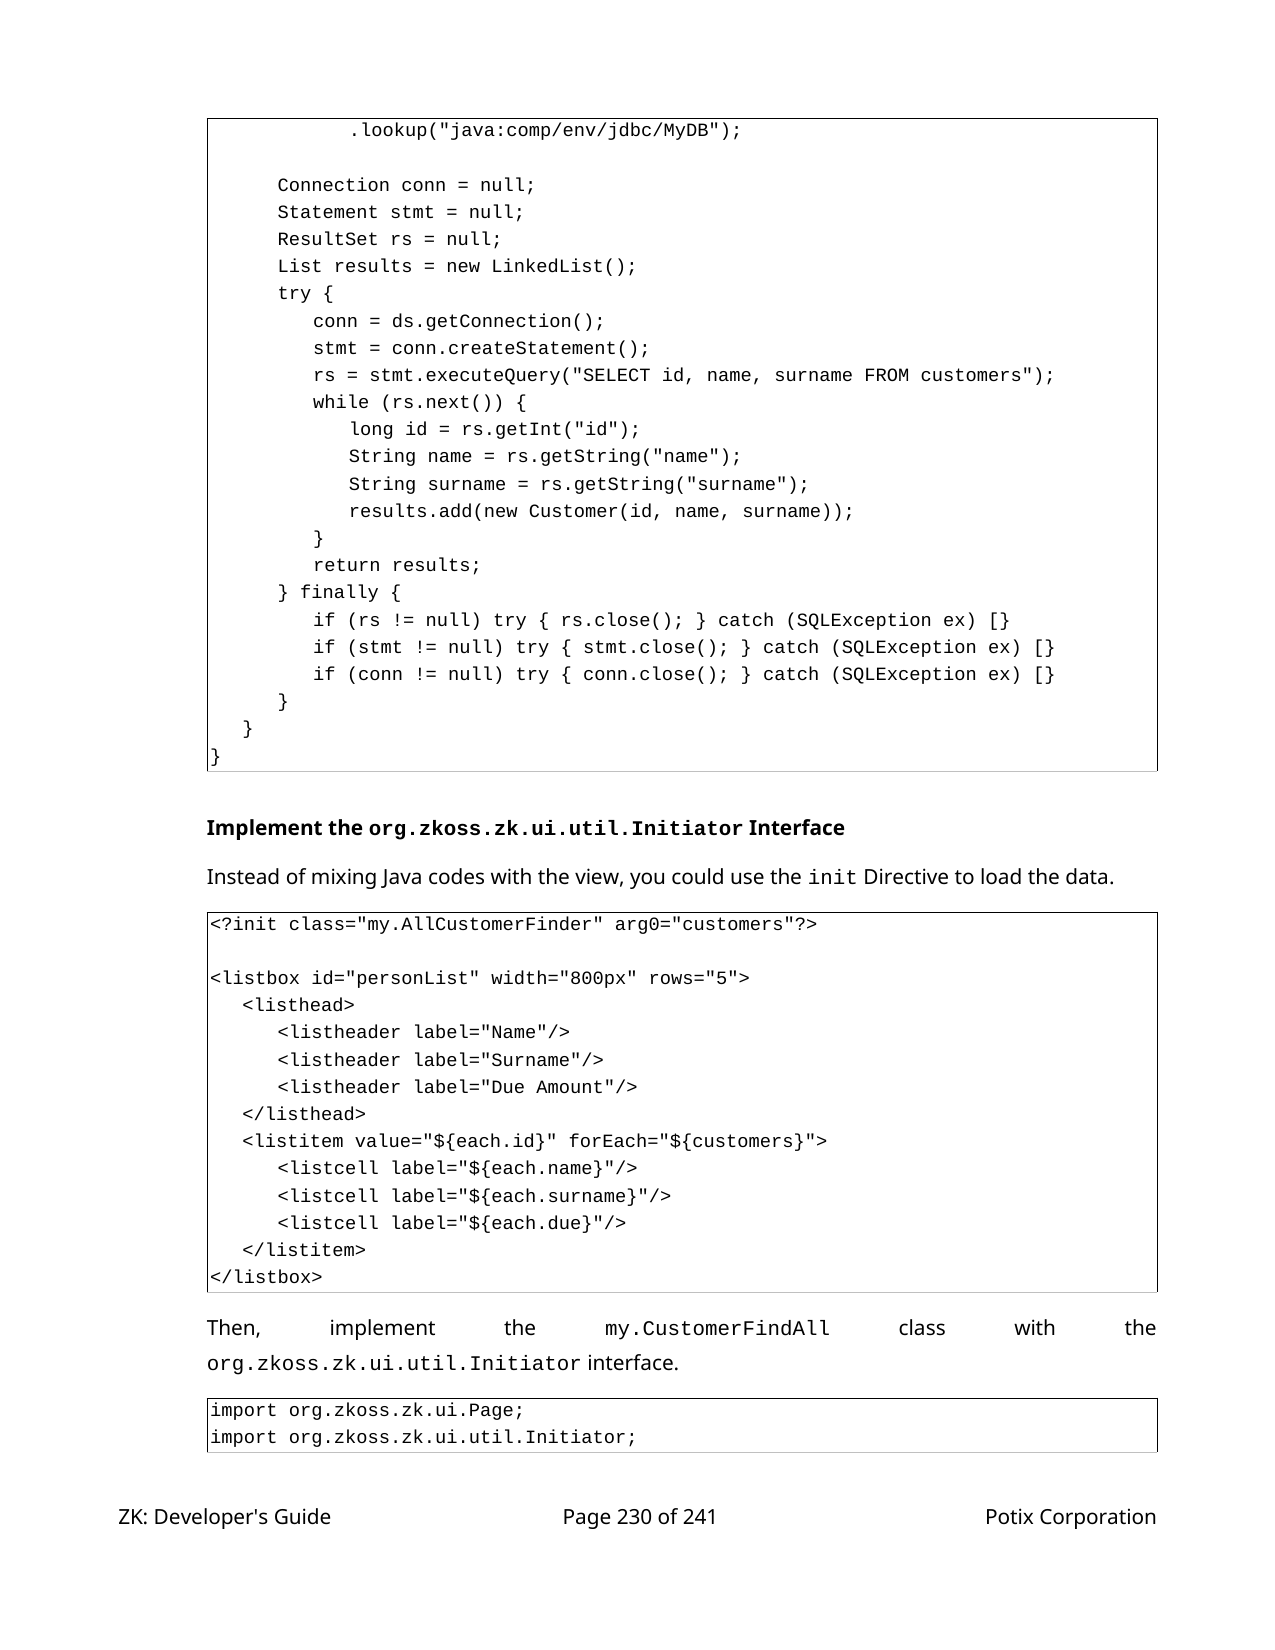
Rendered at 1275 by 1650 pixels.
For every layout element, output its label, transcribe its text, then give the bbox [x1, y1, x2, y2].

text <listheader label="Due Amount"/> [208, 1075, 1157, 1099]
text rs = stmt.executeQuery("SELECT id, name, surname FROM customers"); [208, 363, 1157, 387]
text if (conn != null) try { conn.close(); } catch (SQLException ex) [} [208, 662, 1157, 686]
text Connection conn = null; [208, 172, 1157, 197]
text <listheader label="Surname"/> [208, 1047, 1157, 1072]
text ResultSet rs = null; [208, 227, 1157, 251]
text </listitem> [208, 1238, 1157, 1262]
text stmt = conn.createStatement(); [208, 336, 1157, 360]
text </listhead> [208, 1102, 1157, 1126]
text } finally { [208, 580, 1157, 604]
text String surname = rs.getString("surname"); [208, 472, 1157, 496]
text } [208, 743, 1157, 771]
text Then, implement the my.CustomerFindAll class with the org.zkoss.zk.ui.util.Initiator interface. [207, 1313, 1157, 1377]
text } [208, 689, 1157, 713]
text <listitem value="${each.id}" forEach="${customers}"> [208, 1129, 1157, 1153]
text import org.zkoss.zk.ui.Page; [208, 1399, 1157, 1422]
text <listbox id="personList" width="800px" rows="5"> [208, 966, 1157, 990]
text .lookup("java:comp/env/jdbc/MyDB"); [208, 119, 1157, 142]
text Statement stmt = null; [208, 200, 1157, 224]
text </listbox> [208, 1265, 1157, 1292]
text <listhead> [208, 993, 1157, 1017]
text import org.zkoss.zk.ui.util.Initiator; [208, 1425, 1157, 1452]
text conn = ds.getConnection(); [208, 308, 1157, 333]
text <listcell label="${each.surname}"/> [208, 1183, 1157, 1208]
text if (rs != null) try { rs.close(); } catch (SQLException ex) [} [208, 607, 1157, 632]
text <listcell label="${each.due}"/> [208, 1211, 1157, 1235]
text while (rs.next()) { [208, 390, 1157, 414]
text try { [208, 281, 1157, 306]
text return results; [208, 553, 1157, 577]
subtitle Implement the org.zkoss.zk.ui.util.Initiator Interface [207, 813, 1157, 842]
text } [208, 716, 1157, 741]
text List results = new LinkedList(); [208, 254, 1157, 278]
text String name = rs.getString("name"); [208, 444, 1157, 469]
text if (stmt != null) try { stmt.close(); } catch (SQLException ex) [} [208, 635, 1157, 659]
text <listheader label="Name"/> [208, 1020, 1157, 1044]
text <?init class="my.AllCustomerFinder" arg0="customers"?> [208, 913, 1157, 936]
text Instead of mixing Java codes with the view, you could use the init Directive to load the data. [207, 862, 1157, 891]
text results.add(new Customer(id, name, surname)); [208, 499, 1157, 523]
text long id = rs.getInt("id"); [208, 417, 1157, 441]
text <listcell label="${each.name}"/> [208, 1156, 1157, 1181]
text } [208, 526, 1157, 550]
